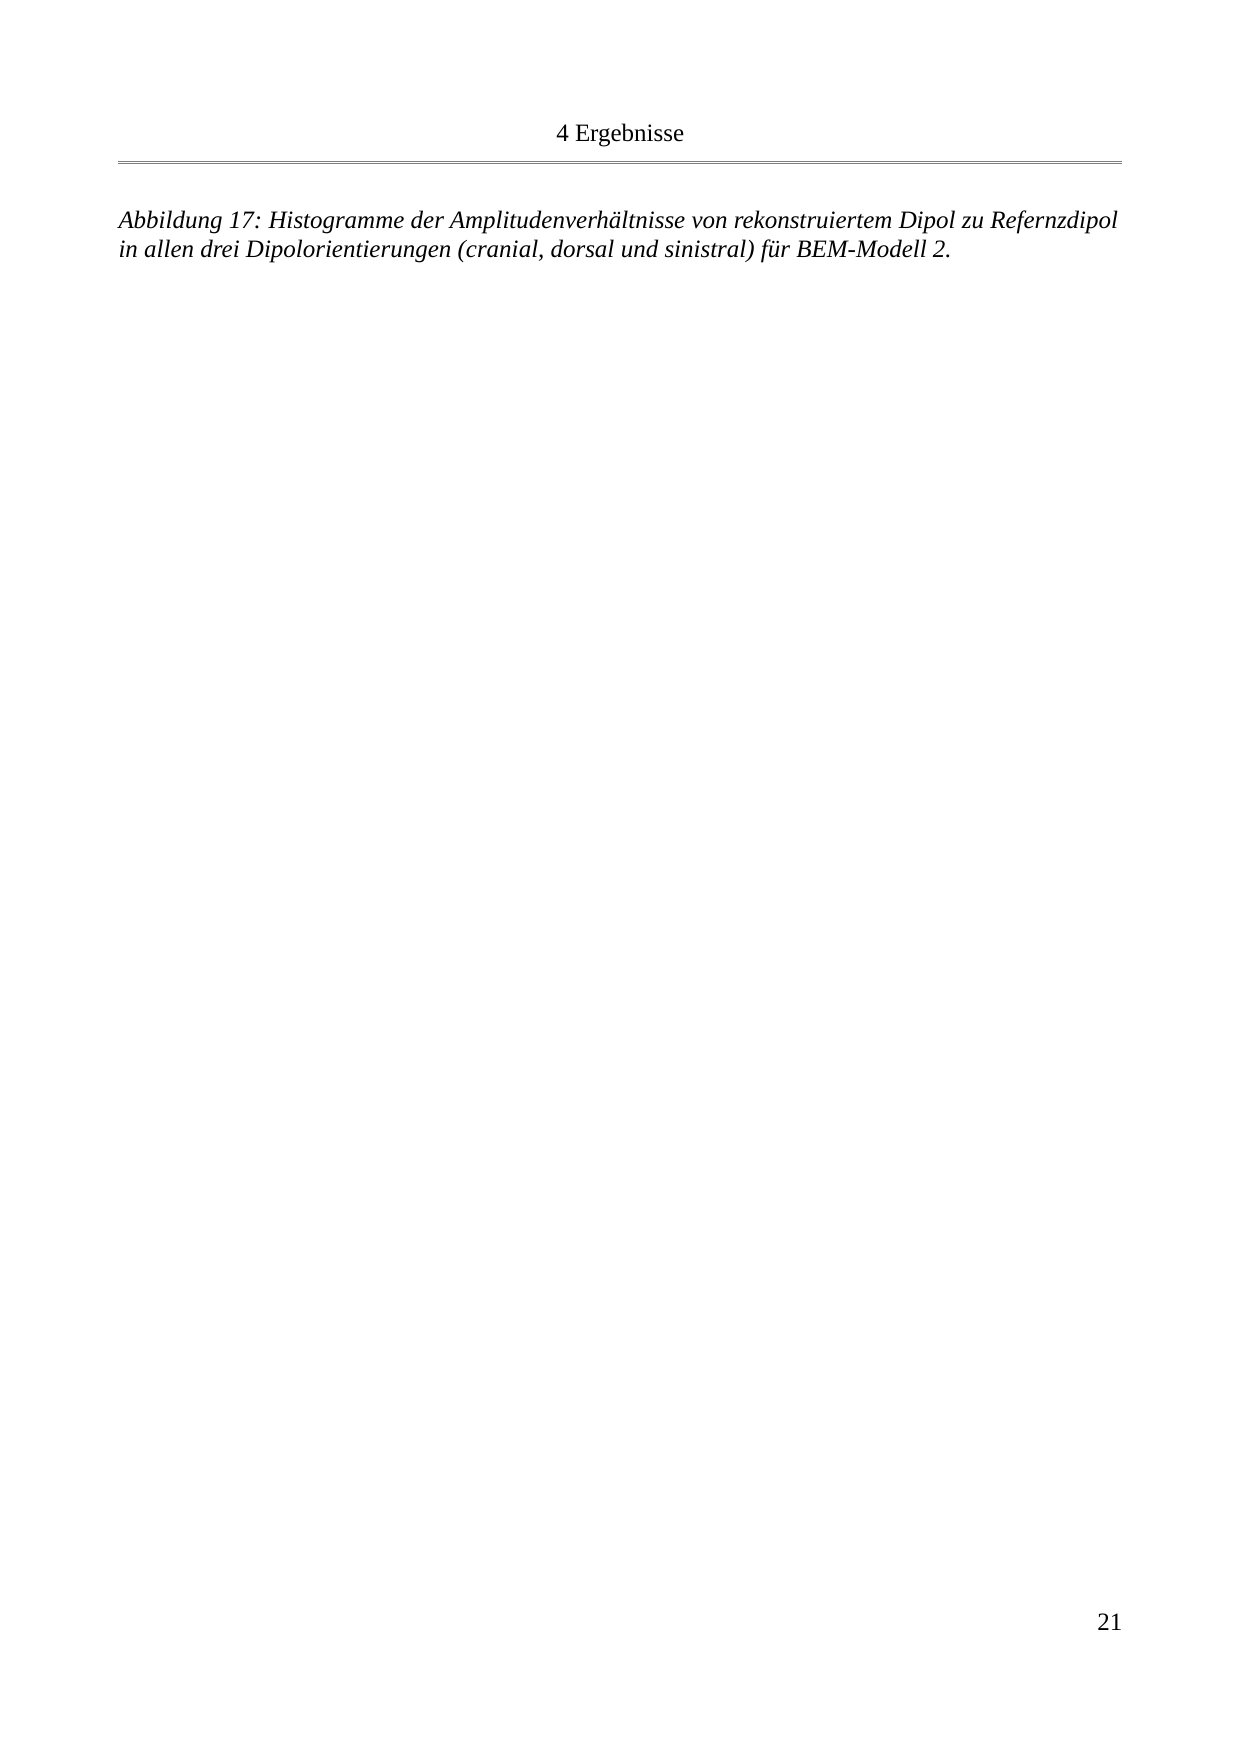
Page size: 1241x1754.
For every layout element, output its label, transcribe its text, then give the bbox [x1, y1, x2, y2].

text Abbildung 17: Histogramme der Amplitudenverhältnisse von rekonstruiertem Dipol zu Refernzdipol in allen drei Dipolorientierungen (cranial, dorsal und sinistral) für BEM-Modell 2. [118, 206, 1122, 263]
